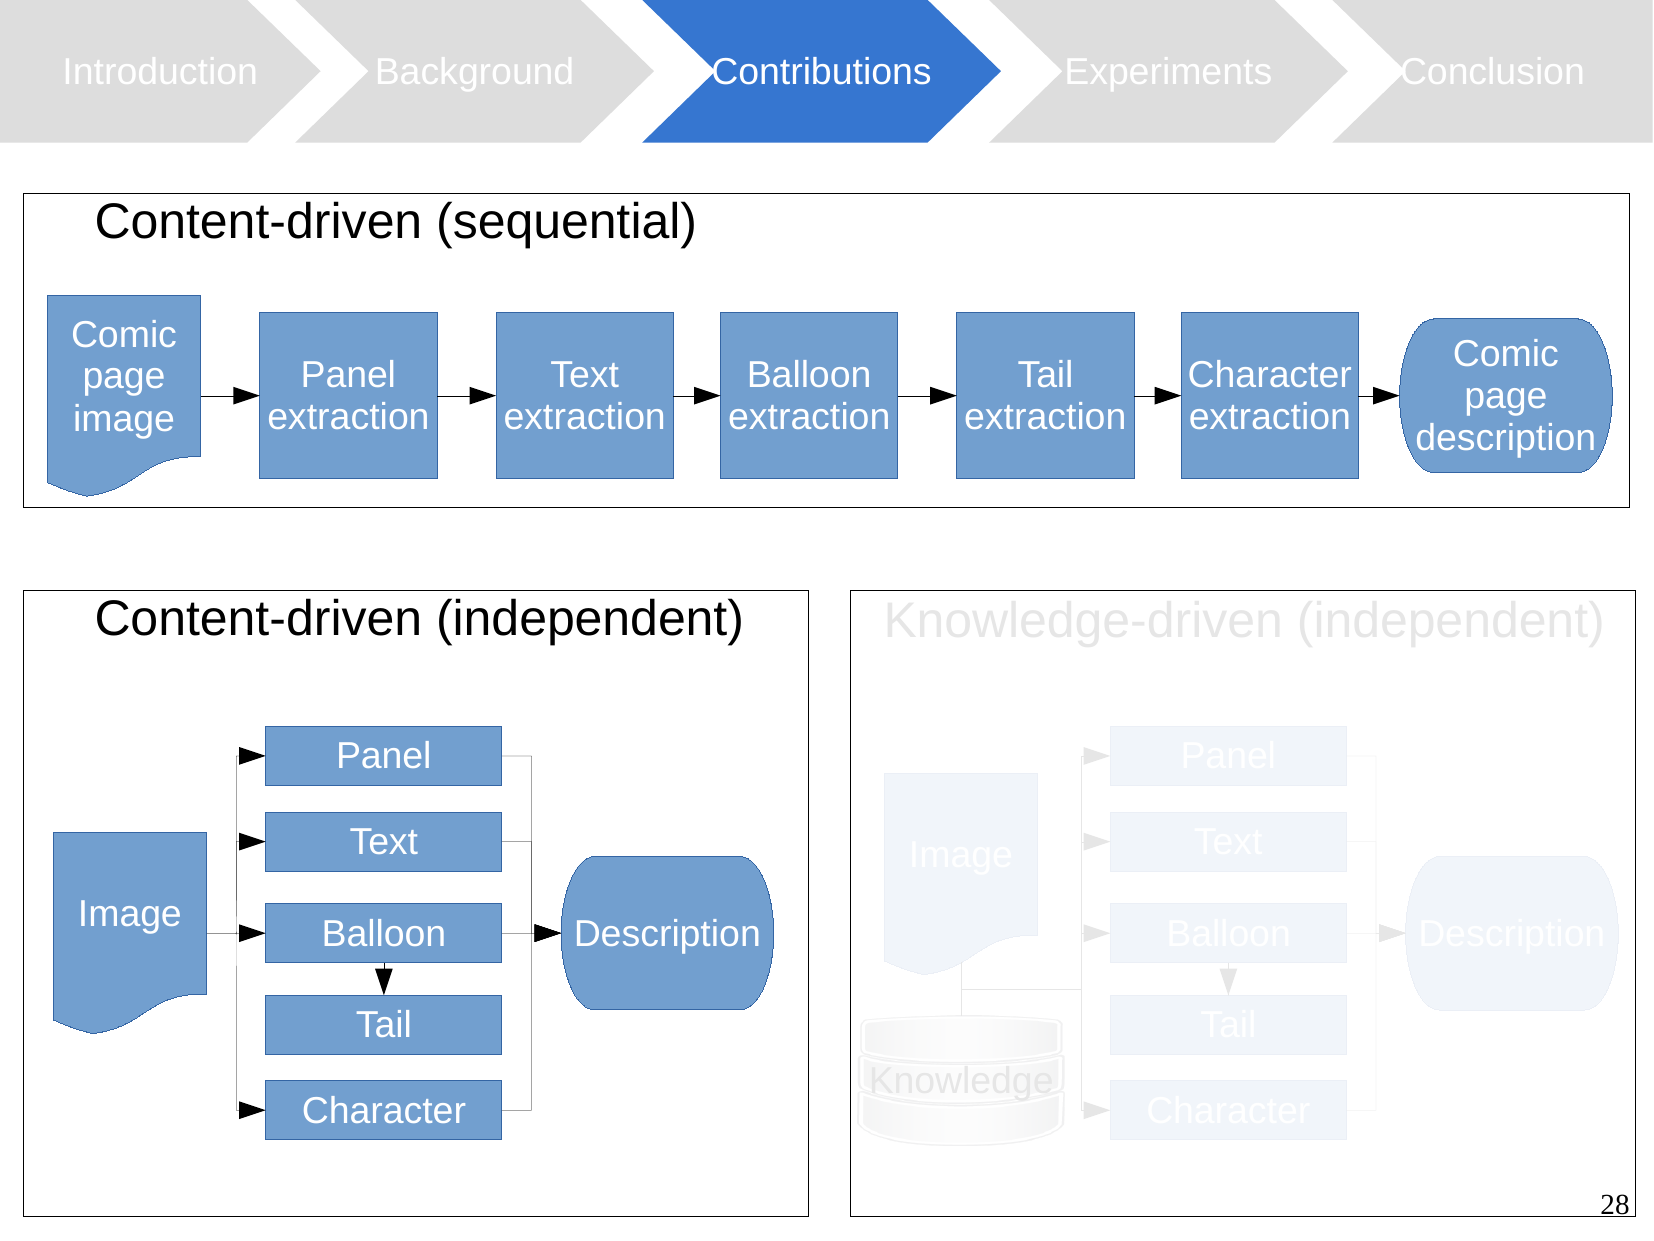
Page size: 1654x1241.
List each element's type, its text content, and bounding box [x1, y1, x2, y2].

text_box Character extraction [1181, 312, 1359, 479]
text_box Text [265, 812, 502, 872]
text_box Comic page description [1399, 318, 1613, 473]
text_box Comic page image [47, 295, 201, 497]
text_box [852, 594, 1624, 1182]
text_box Text extraction [496, 312, 674, 479]
text_box Character [265, 1080, 502, 1140]
text_box Tail [265, 995, 502, 1055]
text_box Description [561, 856, 774, 1010]
text_box Knowledge-driven (independent) [789, 584, 1654, 656]
list [850, 656, 1636, 1217]
text_box Panel [265, 726, 502, 786]
text_box Balloon extraction [720, 312, 898, 479]
text_box Experiments [989, 0, 1348, 143]
text_box Background [295, 0, 654, 143]
text_box Balloon [265, 903, 502, 963]
text_box Image [53, 832, 207, 1034]
text_box Introduction [0, 0, 321, 143]
text_box Contributions [642, 0, 1001, 143]
text_box Panel extraction [259, 312, 438, 479]
text_box Tail extraction [956, 312, 1135, 479]
text_box Conclusion [1332, 0, 1653, 143]
list Content-driven (independent) [23, 590, 809, 1217]
list Content-driven (sequential) [23, 193, 1630, 508]
